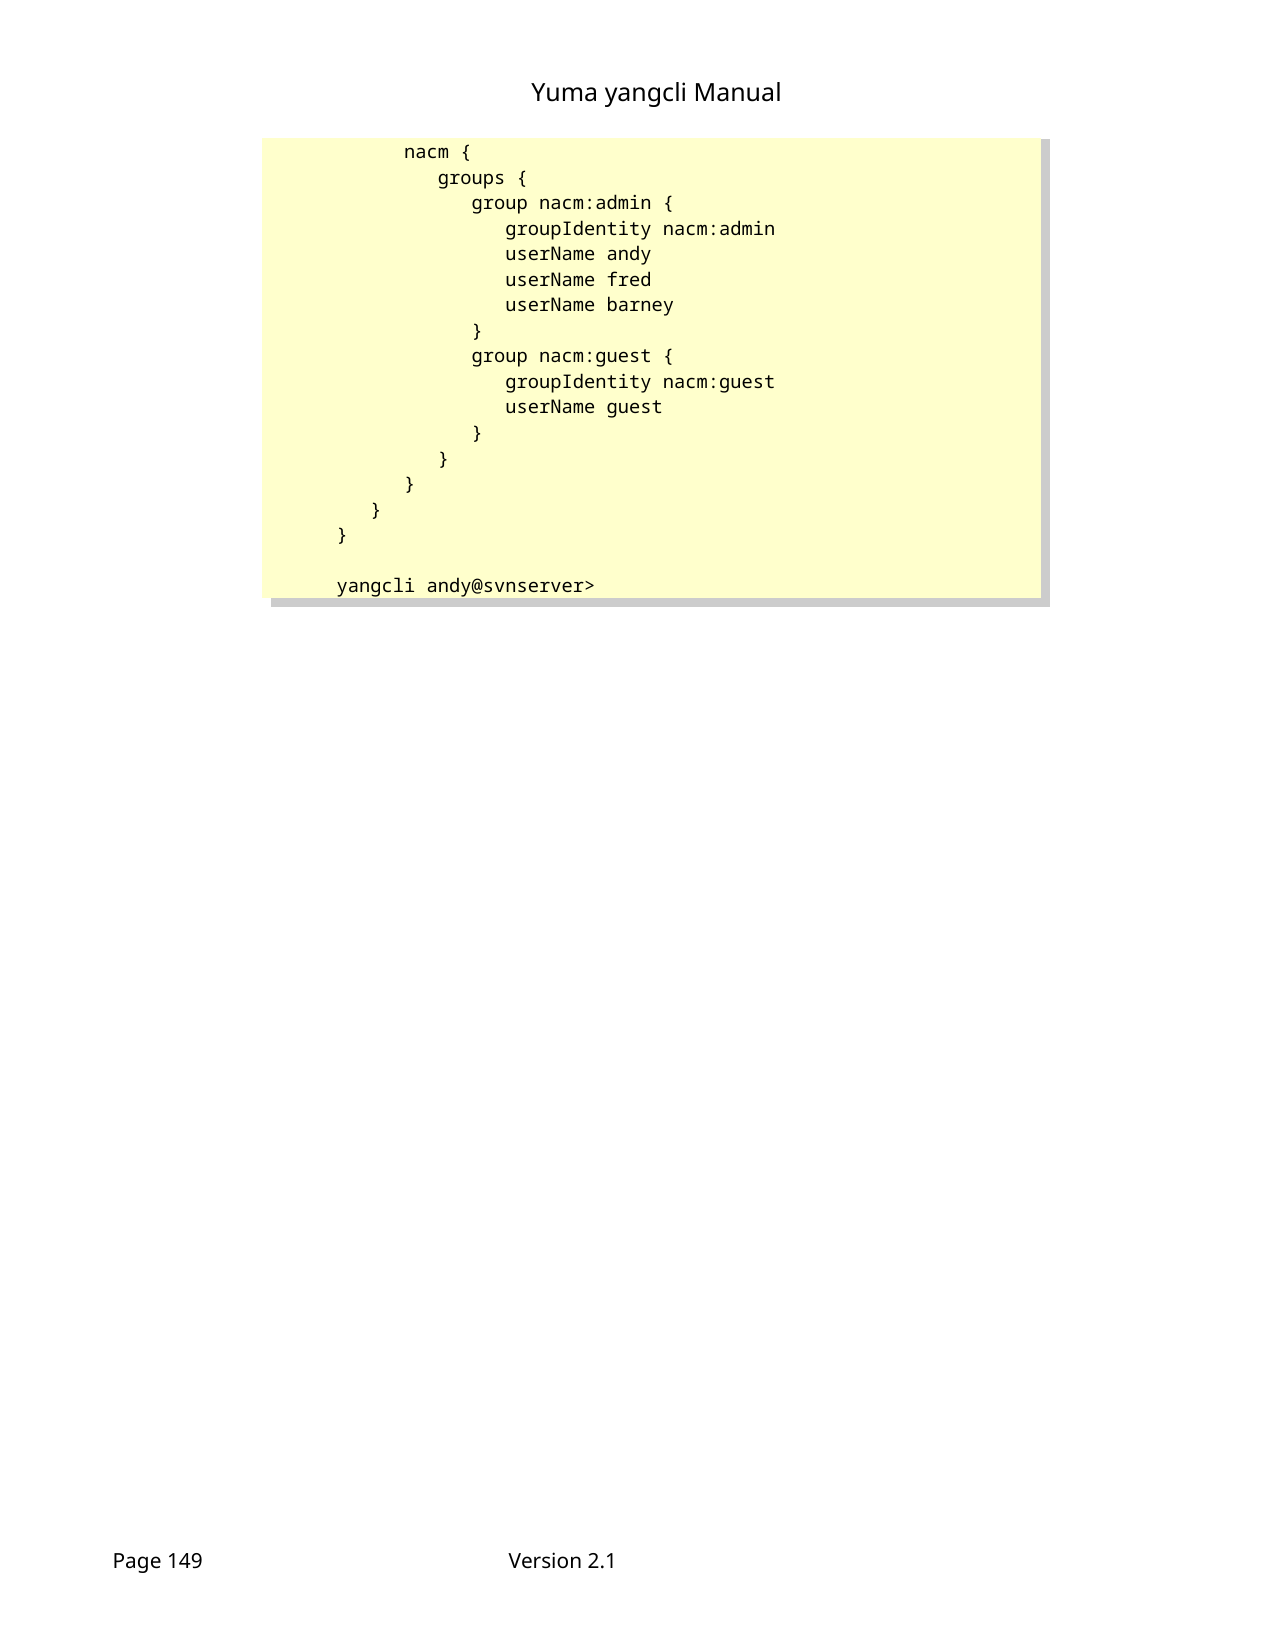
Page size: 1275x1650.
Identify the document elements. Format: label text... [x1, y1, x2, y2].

text groups { [262, 164, 1041, 189]
text userName guest [262, 394, 1041, 419]
text yangcli andy@svnserver> [262, 572, 1041, 598]
text groupIdentity nacm:admin [262, 215, 1041, 241]
text userName barney [262, 292, 1041, 317]
text groupIdentity nacm:guest [262, 368, 1041, 394]
text group nacm:admin { [262, 189, 1041, 215]
text nacm { [262, 138, 1041, 164]
text } [262, 419, 1041, 445]
text group nacm:guest { [262, 343, 1041, 368]
text } [262, 521, 1041, 547]
text } [262, 445, 1041, 470]
text userName fred [262, 266, 1041, 292]
text } [262, 496, 1041, 521]
text } [262, 317, 1041, 343]
text userName andy [262, 241, 1041, 266]
text } [262, 470, 1041, 496]
